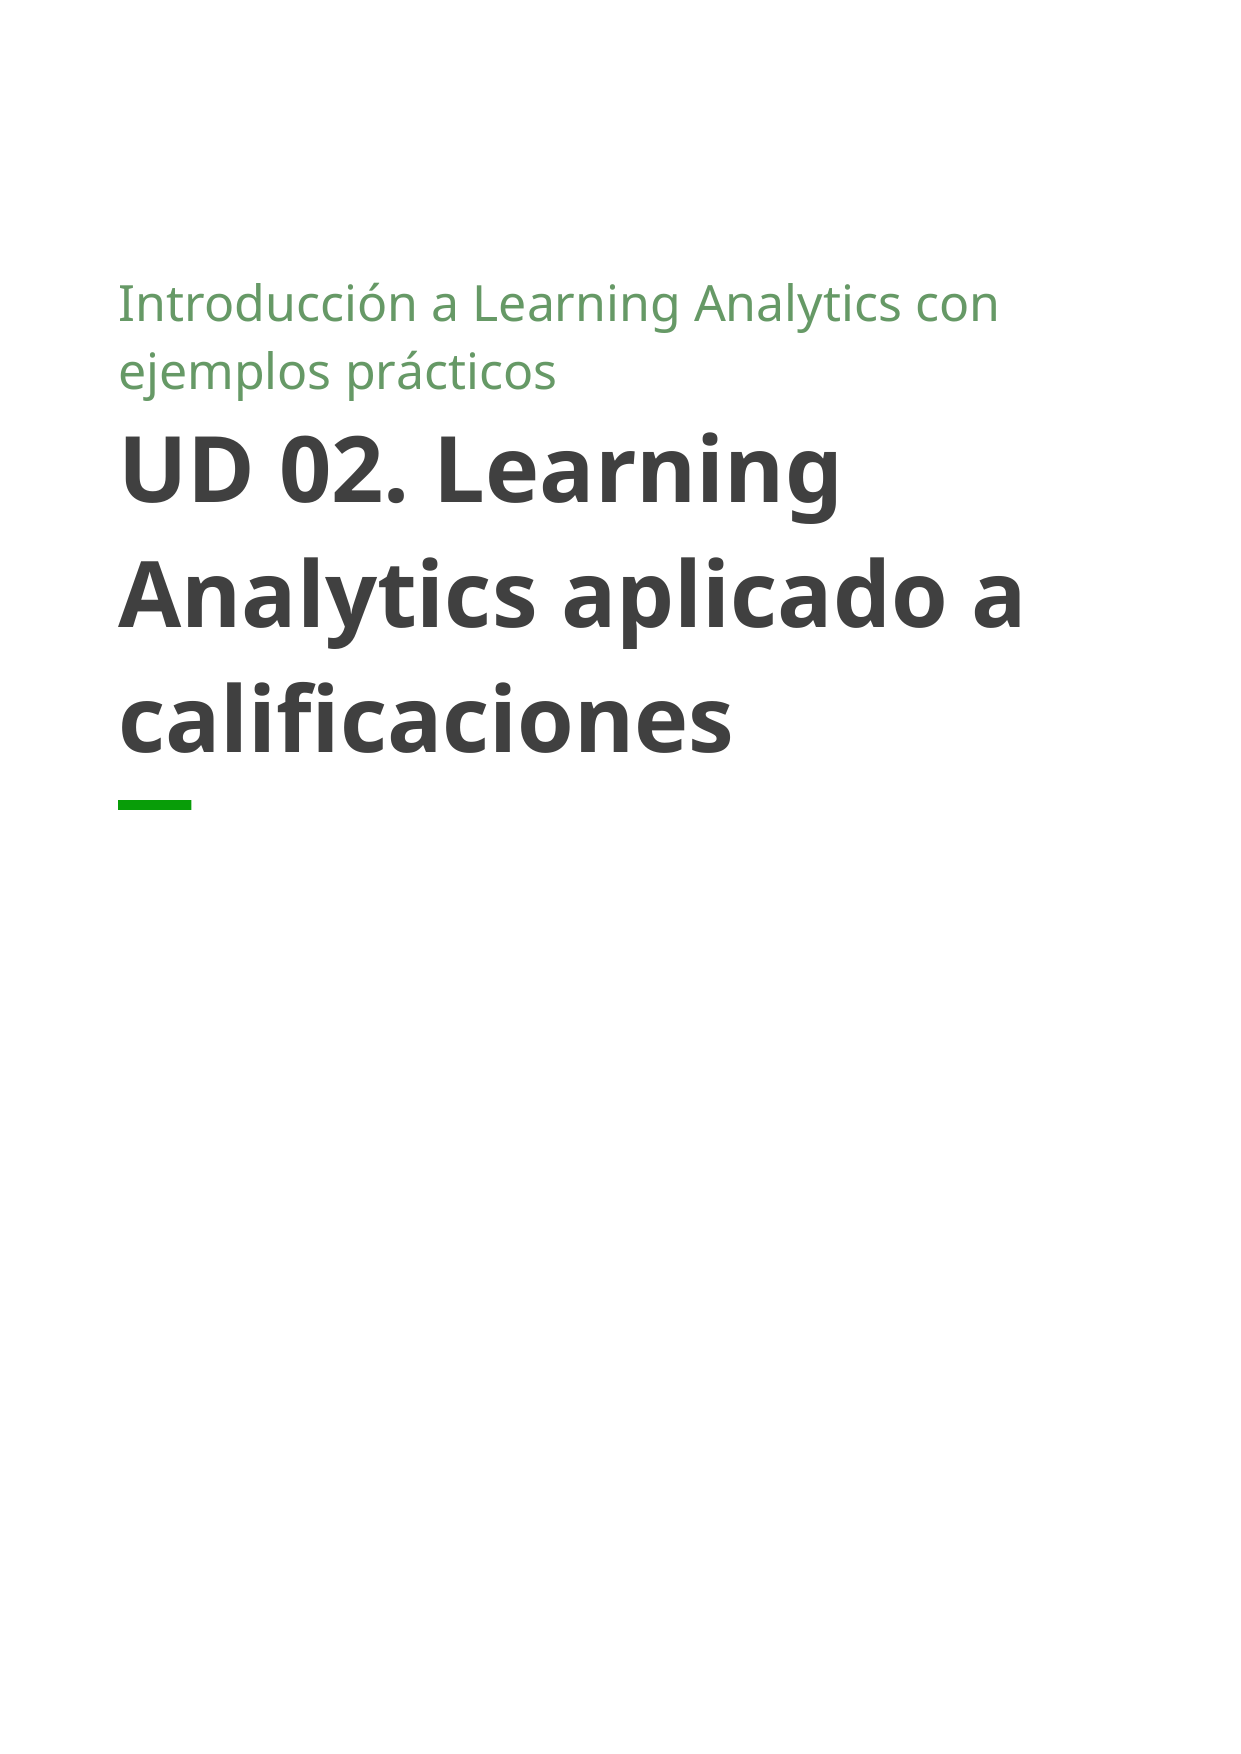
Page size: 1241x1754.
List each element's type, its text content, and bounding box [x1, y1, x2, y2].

title Introducción a Learning Analytics con ejemplos prácticos UD 02. Learning Analytics aplicado a calificaciones [118, 268, 1122, 779]
picture [118, 800, 192, 810]
